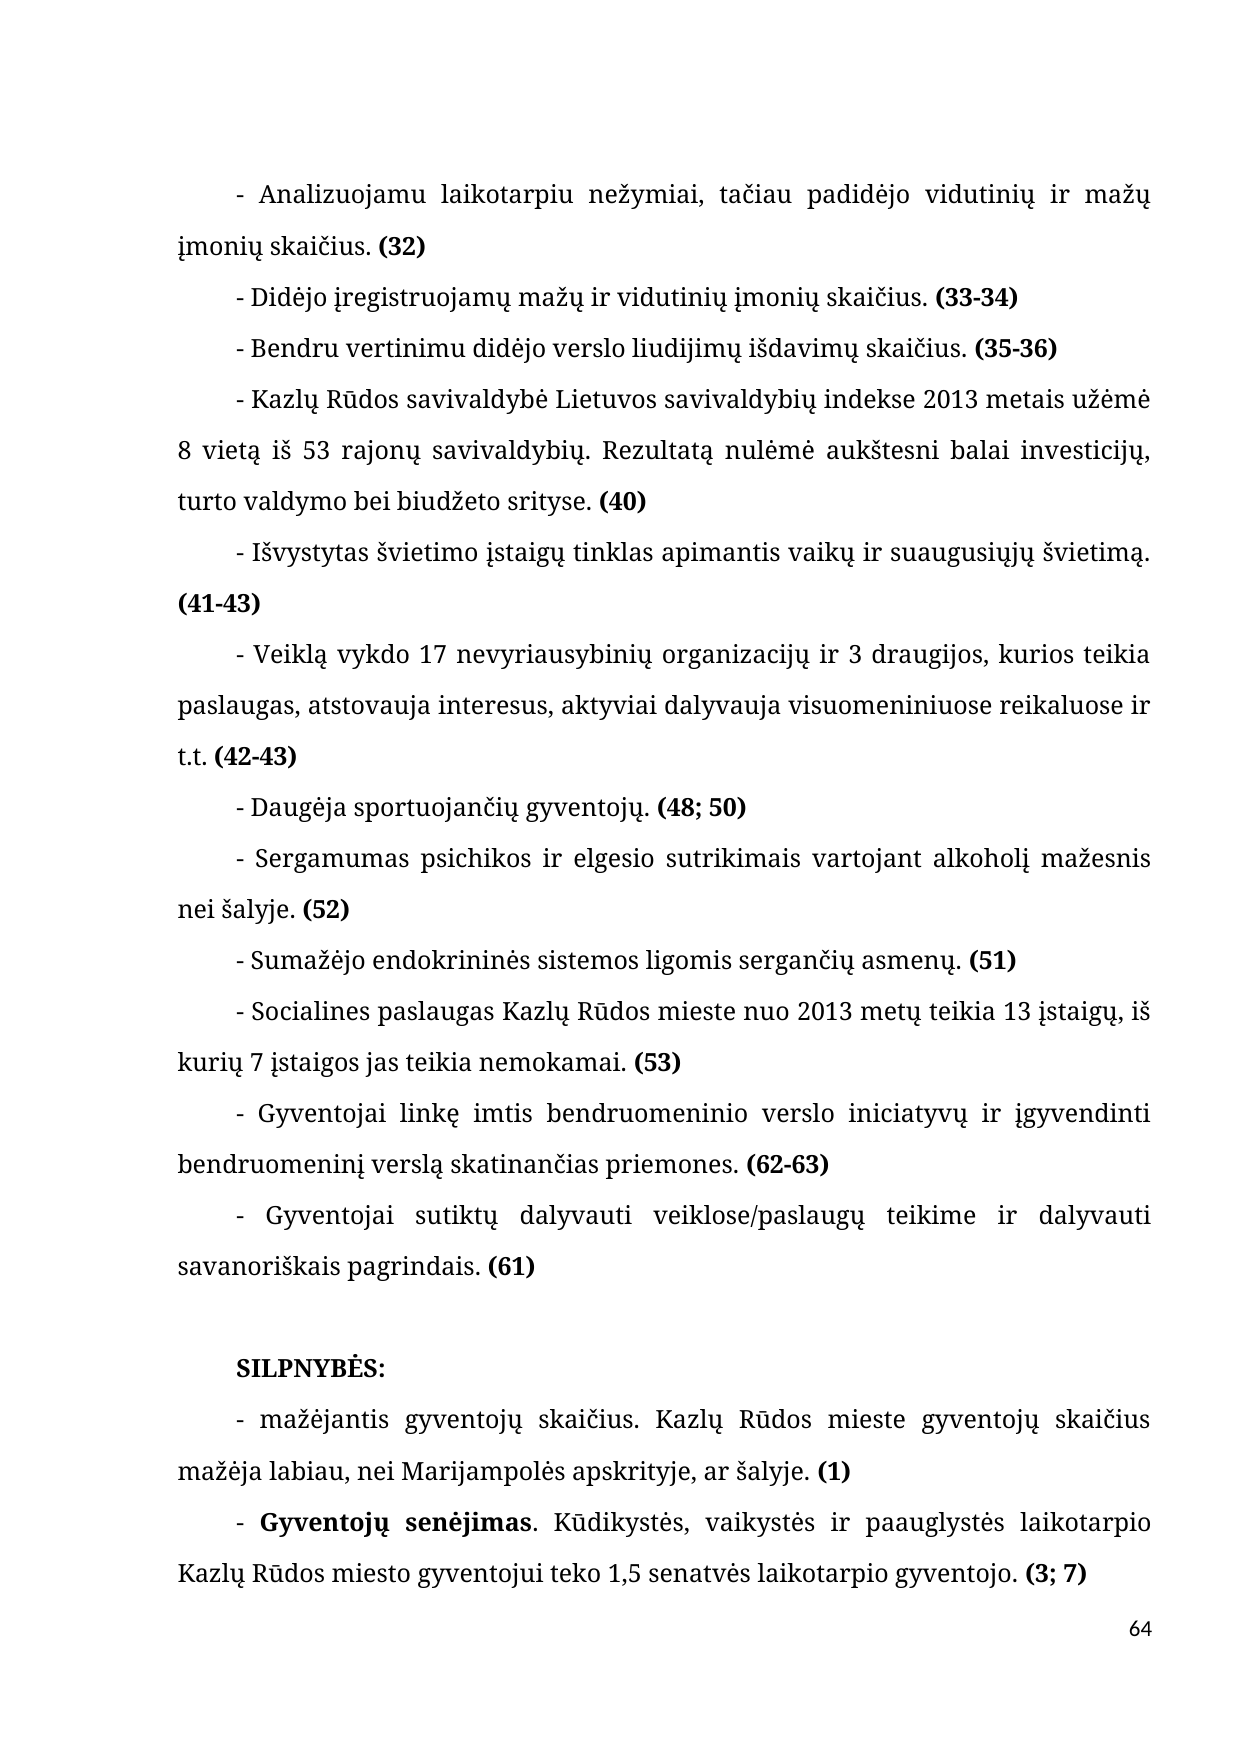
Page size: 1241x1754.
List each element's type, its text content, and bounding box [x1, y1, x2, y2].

text - Išvystytas švietimo įstaigų tinklas apimantis vaikų ir suaugusiųjų švietimą. (41-43) [177, 534, 1152, 619]
text - Veiklą vykdo 17 nevyriausybinių organizacijų ir 3 draugijos, kurios teikia paslaugas, atstovauja interesus, aktyviai dalyvauja visuomeniniuose reikaluose ir t.t. (42-43) [177, 637, 1152, 773]
text - Bendru vertinimu didėjo verslo liudijimų išdavimų skaičius. (35-36) [177, 330, 1152, 364]
text - Gyventojų senėjimas. Kūdikystės, vaikystės ir paauglystės laikotarpio Kazlų Rūdos miesto gyventojui teko 1,5 senatvės laikotarpio gyventojo. (3; 7) [177, 1504, 1152, 1589]
text - Sumažėjo endokrininės sistemos ligomis sergančių asmenų. (51) [177, 943, 1152, 977]
text - Kazlų Rūdos savivaldybė Lietuvos savivaldybių indekse 2013 metais užėmė 8 vietą iš 53 rajonų savivaldybių. Rezultatą nulėmė aukštesni balai investicijų, turto valdymo bei biudžeto srityse. (40) [177, 381, 1152, 517]
text SILPNYBĖS: [177, 1351, 1152, 1385]
text - Gyventojai linkę imtis bendruomeninio verslo iniciatyvų ir įgyvendinti bendruomeninį verslą skatinančias priemones. (62-63) [177, 1096, 1152, 1181]
text - Socialines paslaugas Kazlų Rūdos mieste nuo 2013 metų teikia 13 įstaigų, iš kurių 7 įstaigos jas teikia nemokamai. (53) [177, 994, 1152, 1079]
text - Didėjo įregistruojamų mažų ir vidutinių įmonių skaičius. (33-34) [177, 279, 1152, 313]
text - Gyventojai sutiktų dalyvauti veiklose/paslaugų teikime ir dalyvauti savanoriškais pagrindais. (61) [177, 1198, 1152, 1283]
text - Sergamumas psichikos ir elgesio sutrikimais vartojant alkoholį mažesnis nei šalyje. (52) [177, 841, 1152, 926]
text - mažėjantis gyventojų skaičius. Kazlų Rūdos mieste gyventojų skaičius mažėja labiau, nei Marijampolės apskrityje, ar šalyje. (1) [177, 1402, 1152, 1487]
text - Analizuojamu laikotarpiu nežymiai, tačiau padidėjo vidutinių ir mažų įmonių skaičius. (32) [177, 177, 1152, 262]
text - Daugėja sportuojančių gyventojų. (48; 50) [177, 790, 1152, 824]
